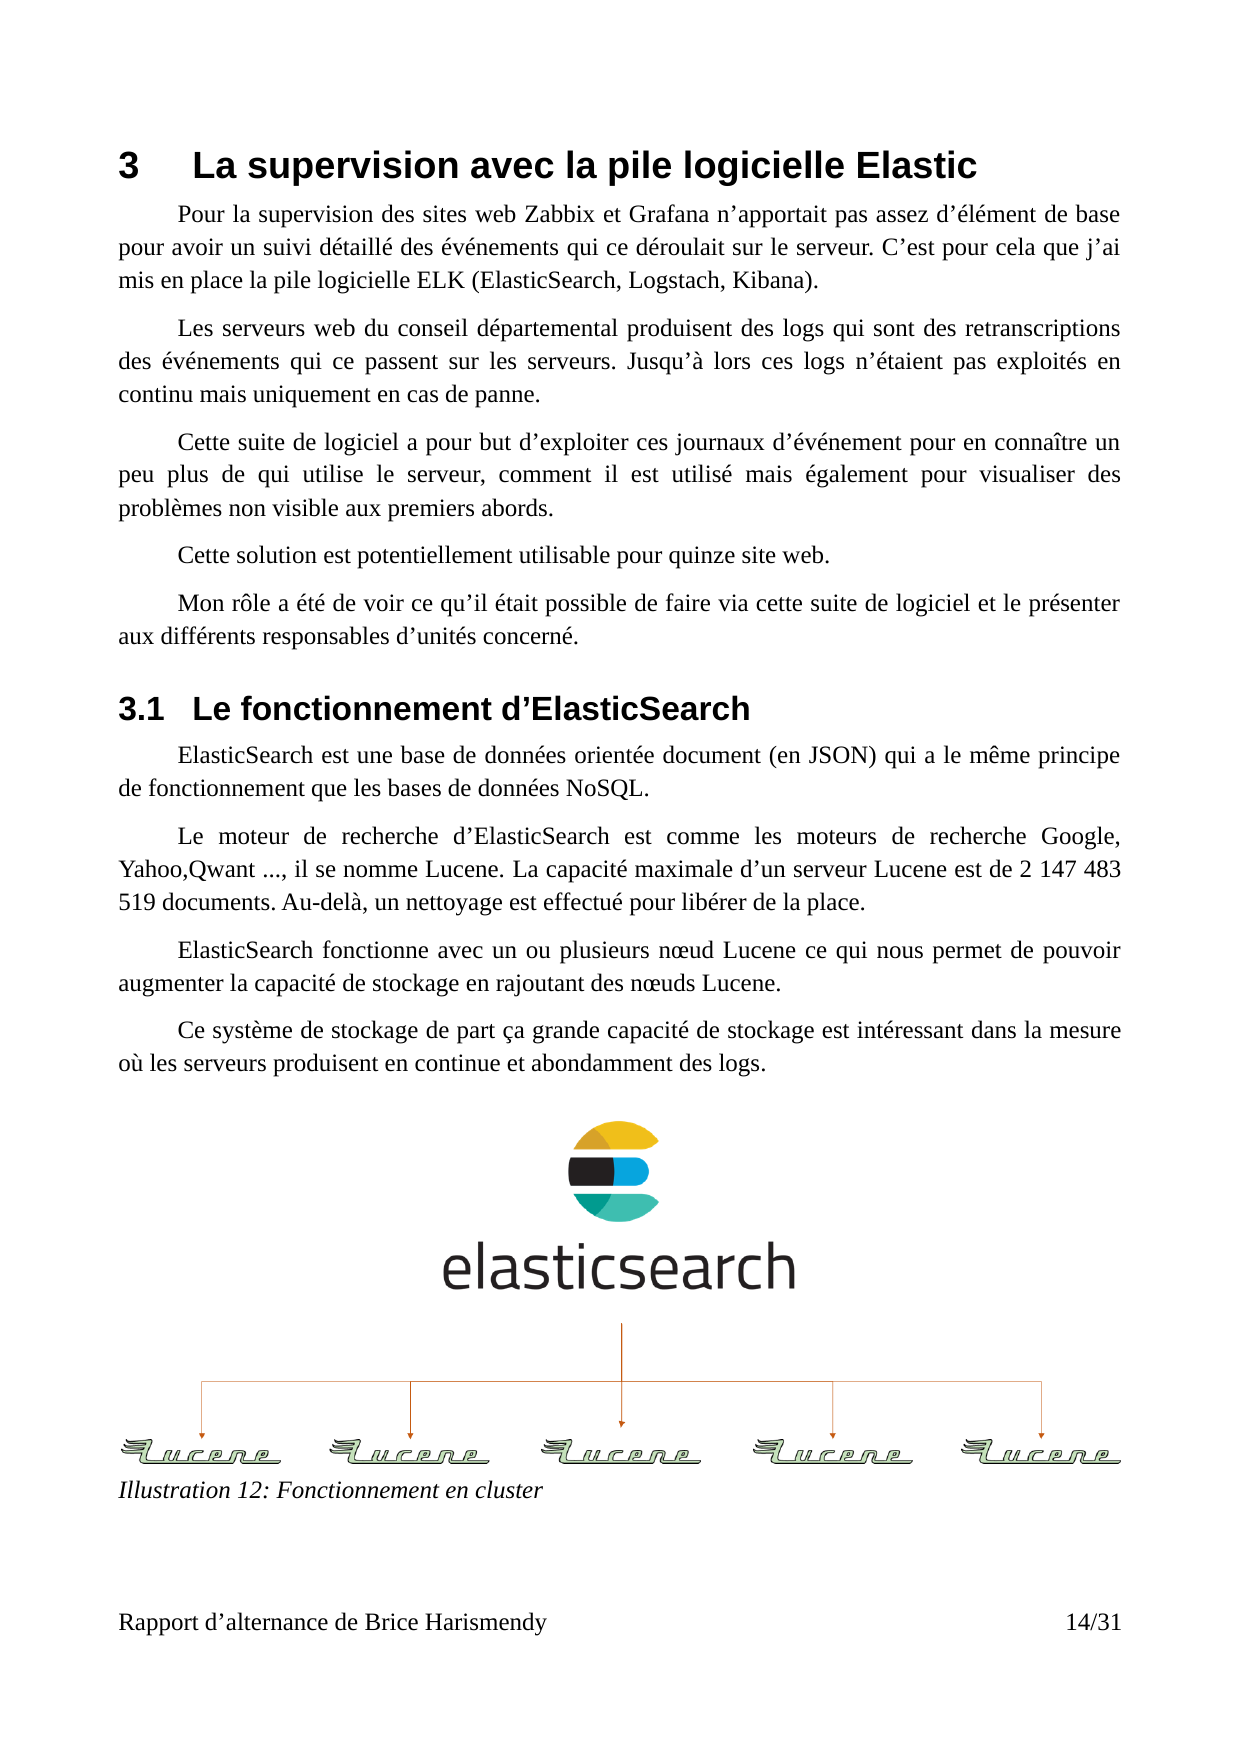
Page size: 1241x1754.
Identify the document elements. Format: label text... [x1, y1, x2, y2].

text Ce système de stockage de part ça grande capacité de stockage est intéressant dans la mesure où les serveurs produisent en continue et abondamment des logs. [118, 1015, 1122, 1077]
subtitle Le fonctionnement d’ElasticSearch [118, 689, 1122, 728]
text Le moteur de recherche d’ElasticSearch est comme les moteurs de recherche Google, Yahoo,Qwant ..., il se nomme Lucene. La capacité maximale d’un serveur Lucene est de 2 147 483 519 documents. Au-delà, un nettoyage est effectué pour libérer de la place. [118, 821, 1122, 916]
text ElasticSearch est une base de données orientée document (en JSON) qui a le même principe de fonctionnement que les bases de données NoSQL. [118, 740, 1122, 802]
text Cette solution est potentiellement utilisable pour quinze site web. [118, 540, 1122, 569]
text Illustration 12: Fonctionnement en cluster [118, 1470, 1122, 1504]
picture [118, 1108, 1123, 1470]
text Cette suite de logiciel a pour but d’exploiter ces journaux d’événement pour en connaître un peu plus de qui utilise le serveur, comment il est utilisé mais également pour visualiser des problèmes non visible aux premiers abords. [118, 427, 1122, 521]
text Pour la supervision des sites web Zabbix et Grafana n’apportait pas assez d’élément de base pour avoir un suivi détaillé des événements qui ce déroulait sur le serveur. C’est pour cela que j’ai mis en place la pile logicielle ELK (ElasticSearch, Logstach, Kibana). [118, 199, 1122, 294]
text Les serveurs web du conseil départemental produisent des logs qui sont des retranscriptions des événements qui ce passent sur les serveurs. Jusqu’à lors ces logs n’étaient pas exploités en continu mais uniquement en cas de panne. [118, 313, 1122, 408]
subtitle La supervision avec la pile logicielle Elastic [118, 143, 1122, 187]
text Mon rôle a été de voir ce qu’il était possible de faire via cette suite de logiciel et le présenter aux différents responsables d’unités concerné. [118, 588, 1122, 649]
text ElasticSearch fonctionne avec un ou plusieurs nœud Lucene ce qui nous permet de pouvoir augmenter la capacité de stockage en rajoutant des nœuds Lucene. [118, 935, 1122, 996]
